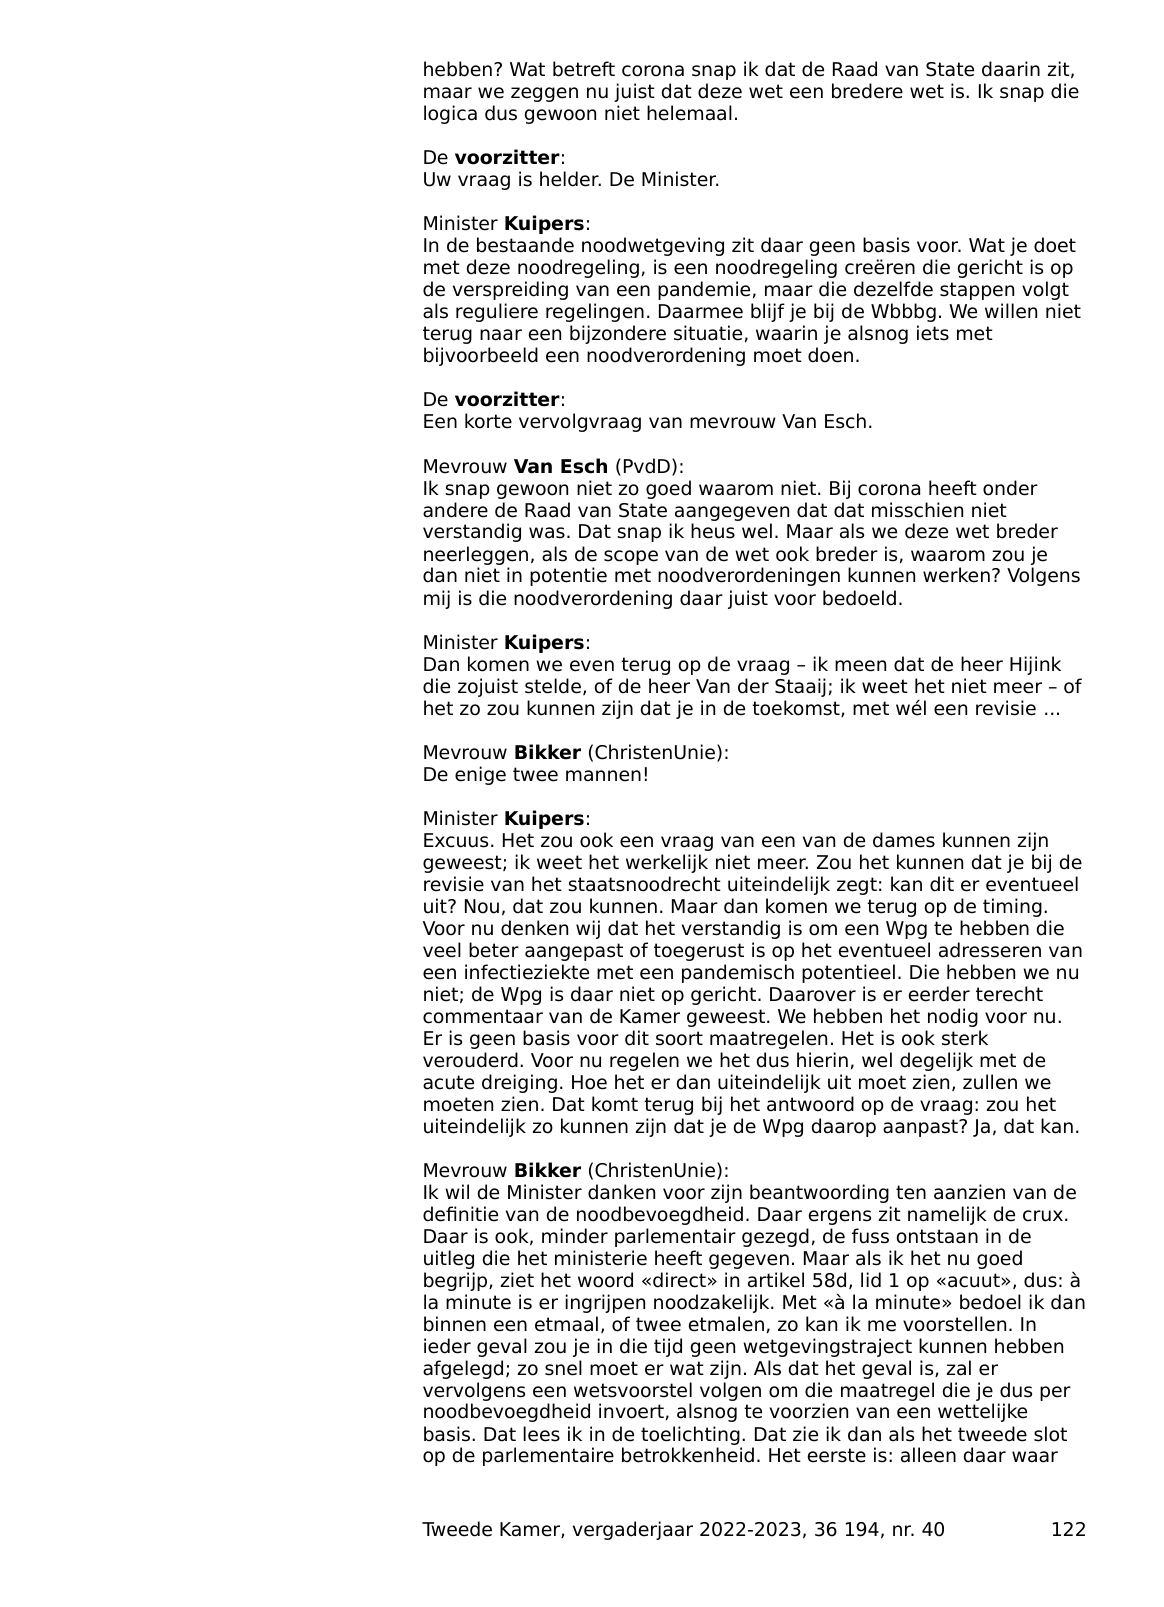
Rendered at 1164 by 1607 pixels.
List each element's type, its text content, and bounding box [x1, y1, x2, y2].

text Minister Kuipers: [422, 213, 1087, 235]
text Minister Kuipers: [422, 808, 1087, 830]
text Een korte vervolgvraag van mevrouw Van Esch. [422, 411, 1087, 433]
text Minister Kuipers: [422, 632, 1087, 653]
text Mevrouw Bikker (ChristenUnie): [422, 1160, 1087, 1182]
text De enige twee mannen! [422, 764, 1087, 786]
text Mevrouw Bikker (ChristenUnie): [422, 742, 1087, 764]
text Mevrouw Van Esch (PvdD): [422, 456, 1087, 477]
text De voorzitter: [422, 389, 1087, 411]
text Uw vraag is helder. De Minister. [422, 169, 1087, 191]
text Ik snap gewoon niet zo goed waarom niet. Bij corona heeft onder andere de Raad van State aangegeven dat dat misschien niet verstandig was. Dat snap ik heus wel. Maar als we deze wet breder neerleggen, als de scope van de wet ook breder is, waarom zou je dan niet in potentie met noodverordeningen kunnen werken? Volgens mij is die noodverordening daar juist voor bedoeld. [422, 477, 1087, 609]
text De voorzitter: [422, 147, 1087, 169]
text Ik wil de Minister danken voor zijn beantwoording ten aanzien van de definitie van de noodbevoegdheid. Daar ergens zit namelijk de crux. Daar is ook, minder parlementair gezegd, de fuss ontstaan in de uitleg die het ministerie heeft gegeven. Maar als ik het nu goed begrijp, ziet het woord «direct» in artikel 58d, lid 1 op «acuut», dus: à la minute is er ingrijpen noodzakelijk. Met «à la minute» bedoel ik dan binnen een etmaal, of twee etmalen, zo kan ik me voorstellen. In ieder geval zou je in die tijd geen wetgevingstraject kunnen hebben afgelegd; zo snel moet er wat zijn. Als dat het geval is, zal er vervolgens een wetsvoorstel volgen om die maatregel die je dus per noodbevoegdheid invoert, alsnog te voorzien van een wettelijke basis. Dat lees ik in de toelichting. Dat zie ik dan als het tweede slot op de parlementaire betrokkenheid. Het eerste is: alleen daar waar [422, 1182, 1087, 1467]
text Excuus. Het zou ook een vraag van een van de dames kunnen zijn geweest; ik weet het werkelijk niet meer. Zou het kunnen dat je bij de revisie van het staatsnoodrecht uiteindelijk zegt: kan dit er eventueel uit? Nou, dat zou kunnen. Maar dan komen we terug op de timing. Voor nu denken wij dat het verstandig is om een Wpg te hebben die veel beter aangepast of toegerust is op het eventueel adresseren van een infectieziekte met een pandemisch potentieel. Die hebben we nu niet; de Wpg is daar niet op gericht. Daarover is er eerder terecht commentaar van de Kamer geweest. We hebben het nodig voor nu. Er is geen basis voor dit soort maatregelen. Het is ook sterk verouderd. Voor nu regelen we het dus hierin, wel degelijk met de acute dreiging. Hoe het er dan uiteindelijk uit moet zien, zullen we moeten zien. Dat komt terug bij het antwoord op de vraag: zou het uiteindelijk zo kunnen zijn dat je de Wpg daarop aanpast? Ja, dat kan. [422, 830, 1087, 1137]
text Dan komen we even terug op de vraag – ik meen dat de heer Hijink die zojuist stelde, of de heer Van der Staaij; ik weet het niet meer – of het zo zou kunnen zijn dat je in de toekomst, met wél een revisie ... [422, 653, 1087, 719]
text hebben? Wat betreft corona snap ik dat de Raad van State daarin zit, maar we zeggen nu juist dat deze wet een bredere wet is. Ik snap die logica dus gewoon niet helemaal. [422, 59, 1087, 125]
text In de bestaande noodwetgeving zit daar geen basis voor. Wat je doet met deze noodregeling, is een noodregeling creëren die gericht is op de verspreiding van een pandemie, maar die dezelfde stappen volgt als reguliere regelingen. Daarmee blijf je bij de Wbbbg. We willen niet terug naar een bijzondere situatie, waarin je alsnog iets met bijvoorbeeld een noodverordening moet doen. [422, 235, 1087, 367]
